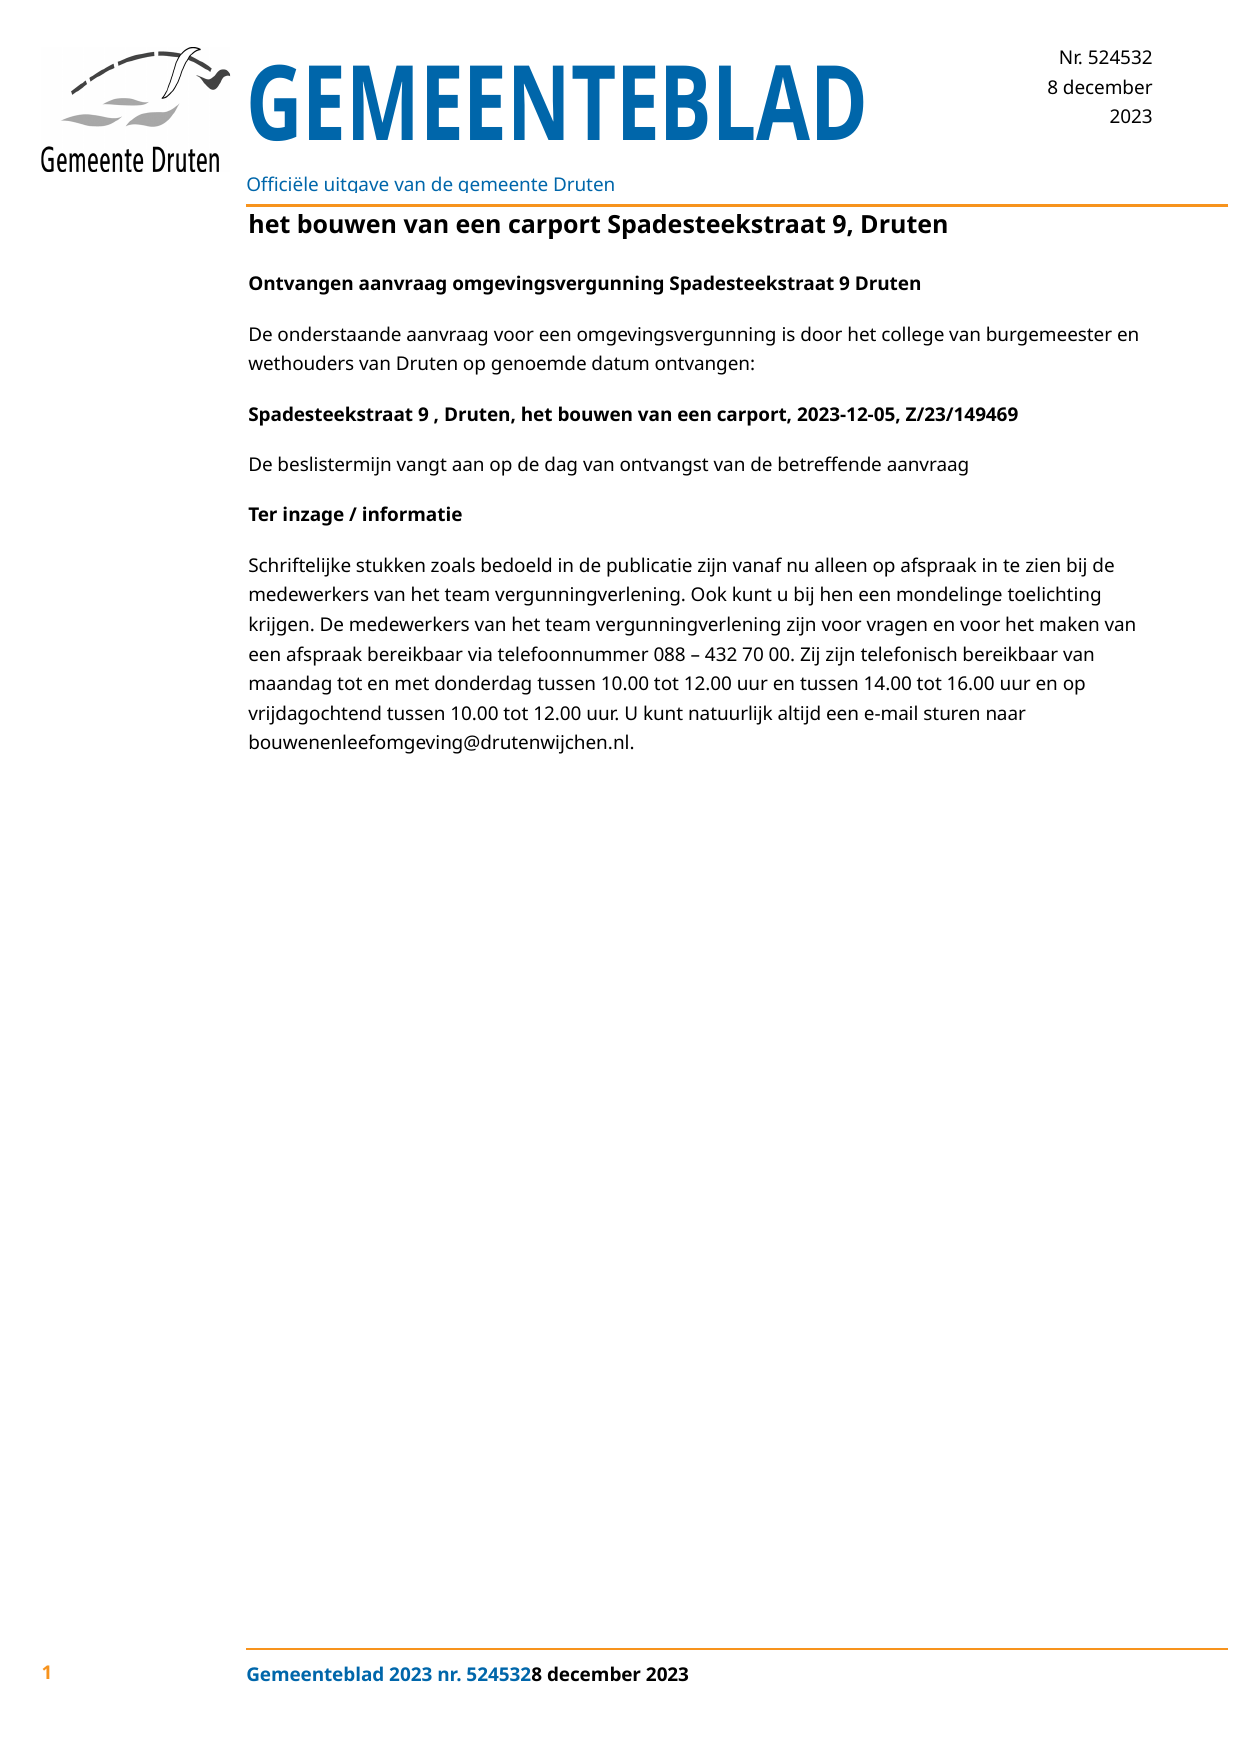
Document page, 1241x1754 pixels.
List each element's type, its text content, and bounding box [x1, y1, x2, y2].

text De onderstaande aanvraag voor een omgevingsvergunning is door het college van burgemeester en wethouders van Druten op genoemde datum ontvangen: [248, 321, 1152, 376]
text De beslistermijn vangt aan op de dag van ontvangst van de betreffende aanvraag [248, 451, 1152, 477]
text Ter inzage / informatie [248, 502, 1152, 527]
text Schriftelijke stukken zoals bedoeld in de publicatie zijn vanaf nu alleen op afspraak in te zien bij de medewerkers van het team vergunningverlening. Ook kunt u bij hen een mondelinge toelichting krijgen. De medewerkers van het team vergunningverlening zijn voor vragen en voor het maken van een afspraak bereikbaar via telefoonnummer 088 – 432 70 00. Zij zijn telefonisch bereikbaar van maandag tot en met donderdag tussen 10.00 tot 12.00 uur en tussen 14.00 tot 16.00 uur en op vrijdagochtend tussen 10.00 tot 12.00 uur. U kunt natuurlijk altijd een e-mail sturen naar bouwenenleefomgeving@drutenwijchen.nl. [248, 552, 1152, 755]
text het bouwen van een carport Spadesteekstraat 9, Druten [248, 207, 1152, 241]
text Spadesteekstraat 9 , Druten, het bouwen van een carport, 2023-12-05, Z/23/149469 [248, 401, 1152, 426]
picture [41, 47, 231, 172]
text Ontvangen aanvraag omgevingsvergunning Spadesteekstraat 9 Druten [248, 270, 1152, 296]
